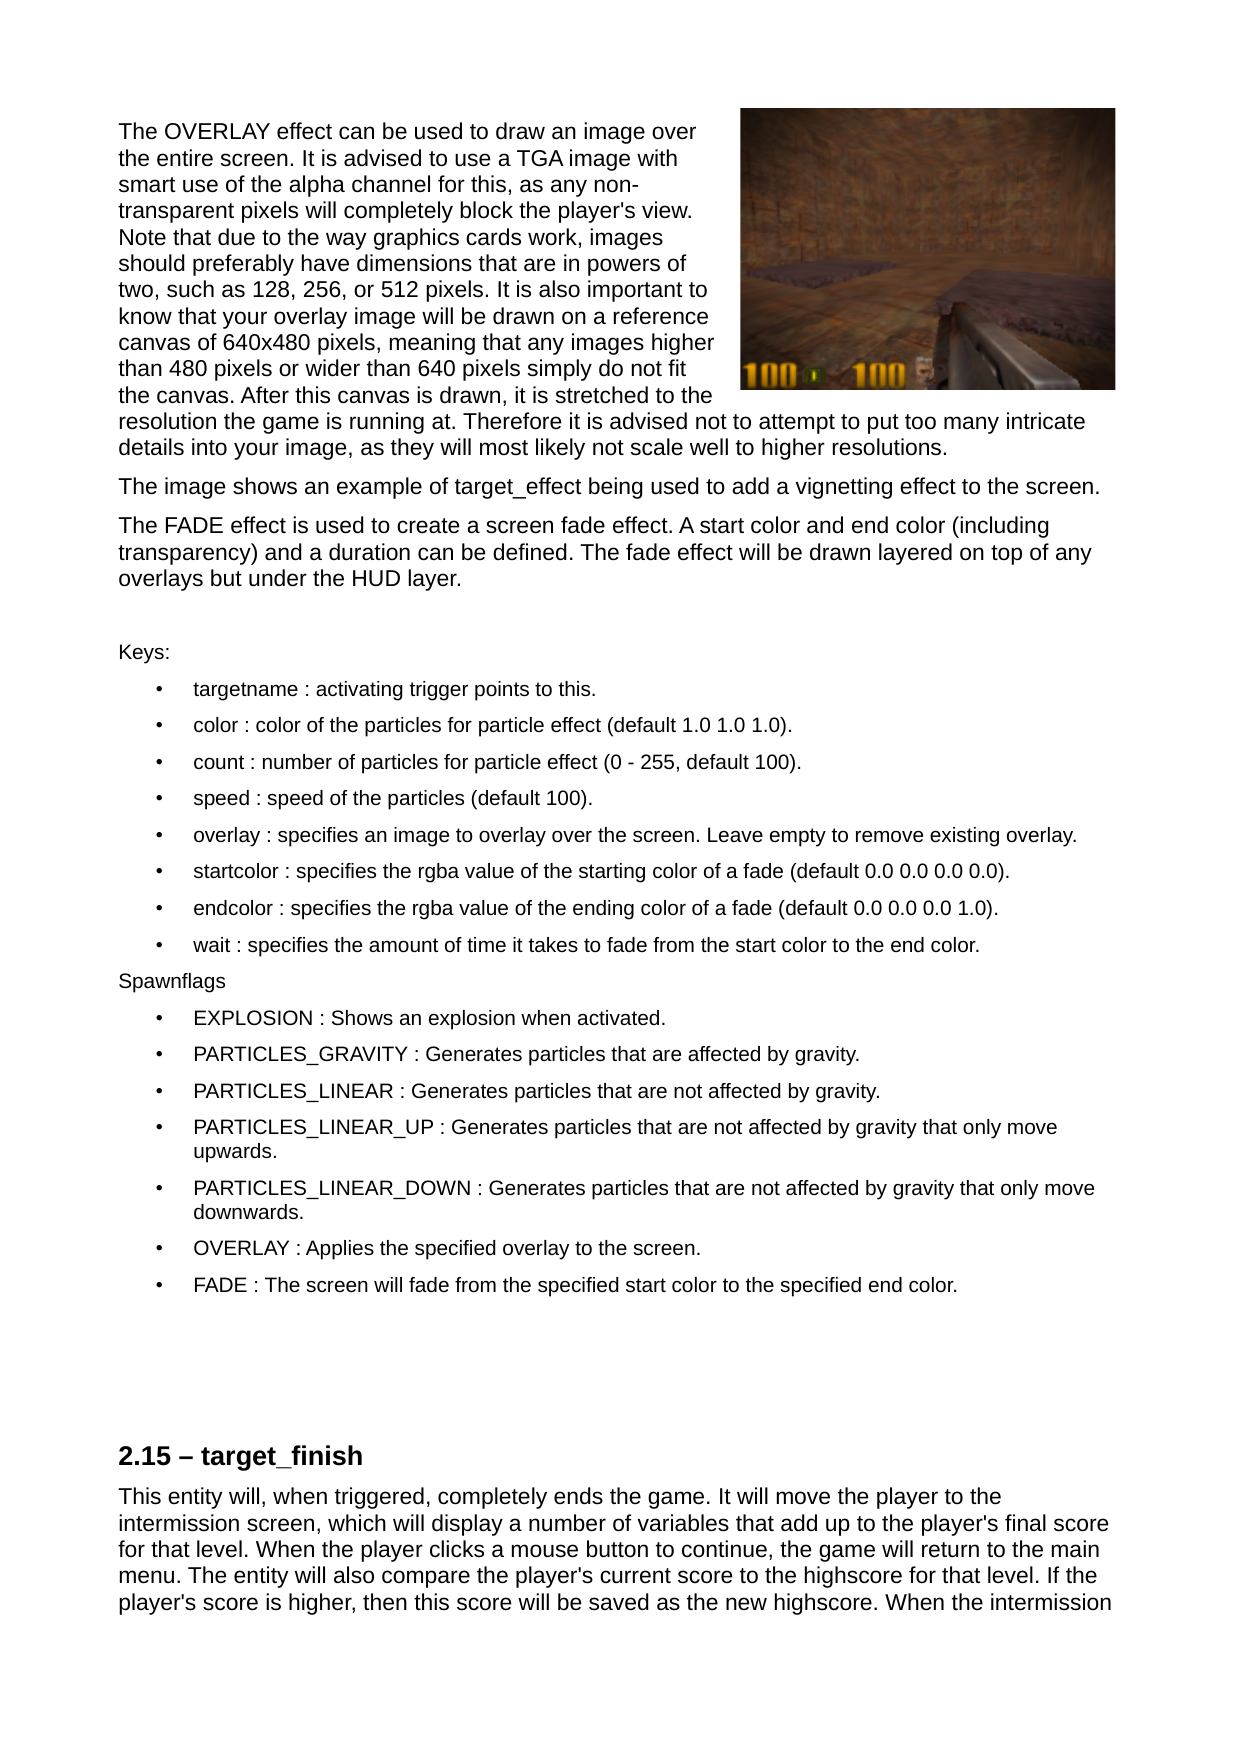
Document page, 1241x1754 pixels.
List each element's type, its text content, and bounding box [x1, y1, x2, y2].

subtitle 2.15 – target_finish [118, 1439, 1122, 1471]
text Keys: [118, 640, 1122, 664]
text The image shows an example of target_effect being used to add a vignetting effect to the screen. [118, 473, 1122, 499]
text The OVERLAY effect can be used to draw an image over the entire screen. It is advised to use a TGA image with smart use of the alpha channel for this, as any non-transparent pixels will completely block the player's view. Note that due to the way graphics cards work, images should preferably have dimensions that are in powers of two, such as 128, 256, or 512 pixels. It is also important to know that your overlay image will be drawn on a reference canvas of 640x480 pixels, meaning that any images higher than 480 pixels or wider than 640 pixels simply do not fit the canvas. After this canvas is drawn, it is stretched to the resolution the game is running at. Therefore it is advised not to attempt to put too many intricate details into your image, as they will most likely not scale well to higher resolutions. [118, 118, 1122, 461]
list FADE : The screen will fade from the specified start color to the specified end color. [156, 1273, 1122, 1297]
list PARTICLES_LINEAR_DOWN : Generates particles that are not affected by gravity that only move downwards. [156, 1176, 1122, 1224]
list speed : speed of the particles (default 100). [156, 786, 1122, 810]
list wait : specifies the amount of time it takes to fade from the start color to the end color. [156, 932, 1122, 957]
list count : number of particles for particle effect (0 - 255, default 100). [156, 750, 1122, 774]
list overlay : specifies an image to overlay over the screen. Leave empty to remove existing overlay. [156, 823, 1122, 847]
list startcolor : specifies the rgba value of the starting color of a fade (default 0.0 0.0 0.0 0.0). [156, 859, 1122, 883]
list endcolor : specifies the rgba value of the ending color of a fade (default 0.0 0.0 0.0 1.0). [156, 896, 1122, 920]
text Spawnflags [118, 969, 1122, 993]
list OVERLAY : Applies the specified overlay to the screen. [156, 1236, 1122, 1260]
list targetname : activating trigger points to this. [156, 677, 1122, 701]
text The FADE effect is used to create a screen fade effect. A start color and end color (including transparency) and a duration can be defined. The fade effect will be drawn layered on top of any overlays but under the HUD layer. [118, 512, 1122, 591]
list color : color of the particles for particle effect (default 1.0 1.0 1.0). [156, 713, 1122, 737]
text This entity will, when triggered, completely ends the game. It will move the player to the intermission screen, which will display a number of variables that add up to the player's final score for that level. When the player clicks a mouse button to continue, the game will return to the main menu. The entity will also compare the player's current score to the highscore for that level. If the player's score is higher, then this score will be saved as the new highscore. When the intermission [118, 1483, 1122, 1615]
list PARTICLES_LINEAR : Generates particles that are not affected by gravity. [156, 1079, 1122, 1103]
list PARTICLES_GRAVITY : Generates particles that are affected by gravity. [156, 1042, 1122, 1066]
list PARTICLES_LINEAR_UP : Generates particles that are not affected by gravity that only move upwards. [156, 1115, 1122, 1163]
picture [740, 108, 1116, 390]
list EXPLOSION : Shows an explosion when activated. [156, 1006, 1122, 1029]
